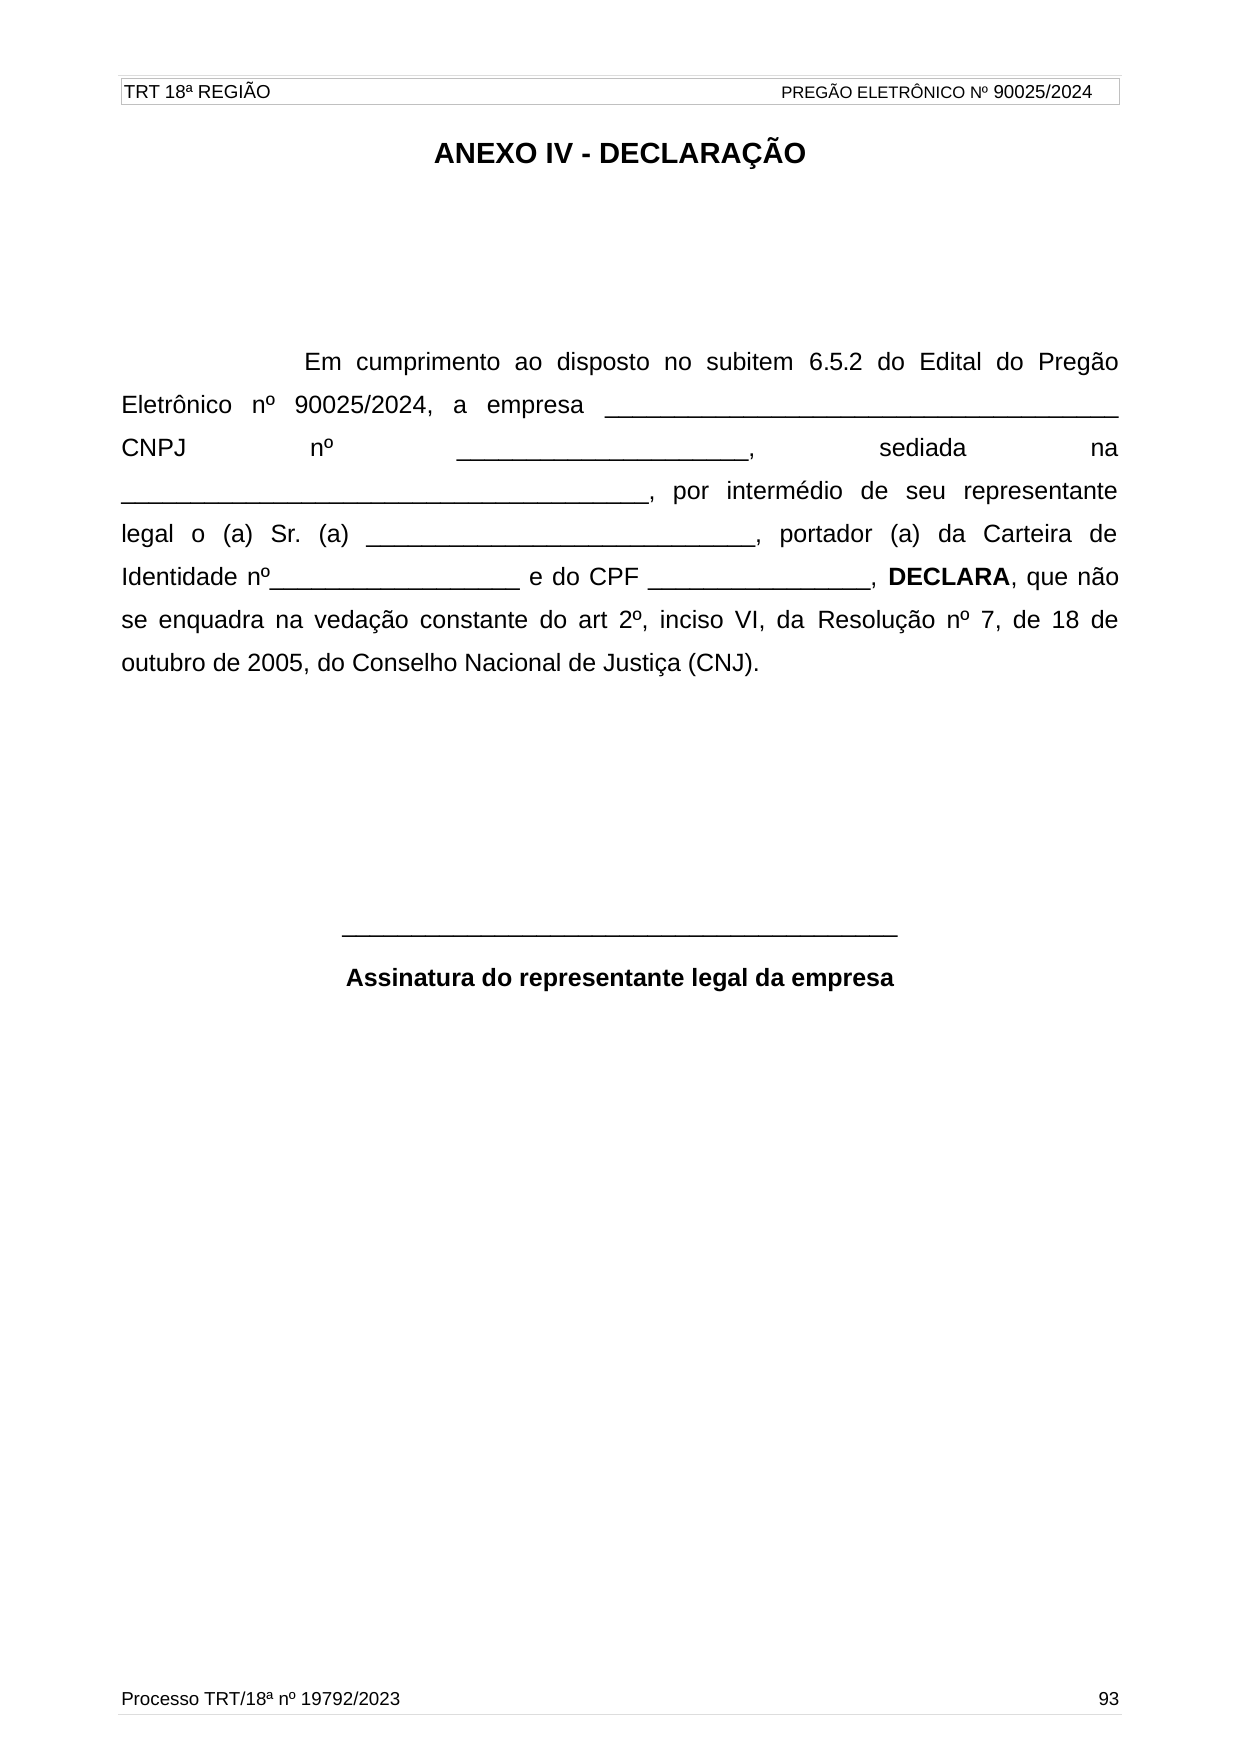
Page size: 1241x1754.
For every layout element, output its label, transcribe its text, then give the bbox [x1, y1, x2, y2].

text ANEXO IV - DECLARAÇÃO [121, 137, 1119, 170]
text Em cumprimento ao disposto no subitem 6.5.2 do Edital do Pregão Eletrônico nº 90025/2024, a empresa _____________________________________ CNPJ nº _____________________, sediada na ______________________________________, por intermédio de seu representante legal o (a) Sr. (a) ____________________________, portador (a) da Carteira de Identidade nº__________________ e do CPF ________________, DECLARA, que não se enquadra na vedação constante do art 2º, inciso VI, da Resolução nº 7, de 18 de outubro de 2005, do Conselho Nacional de Justiça (CNJ). [121, 347, 1119, 677]
text Assinatura do representante legal da empresa [121, 956, 1119, 991]
text ________________________________________ [121, 909, 1119, 938]
